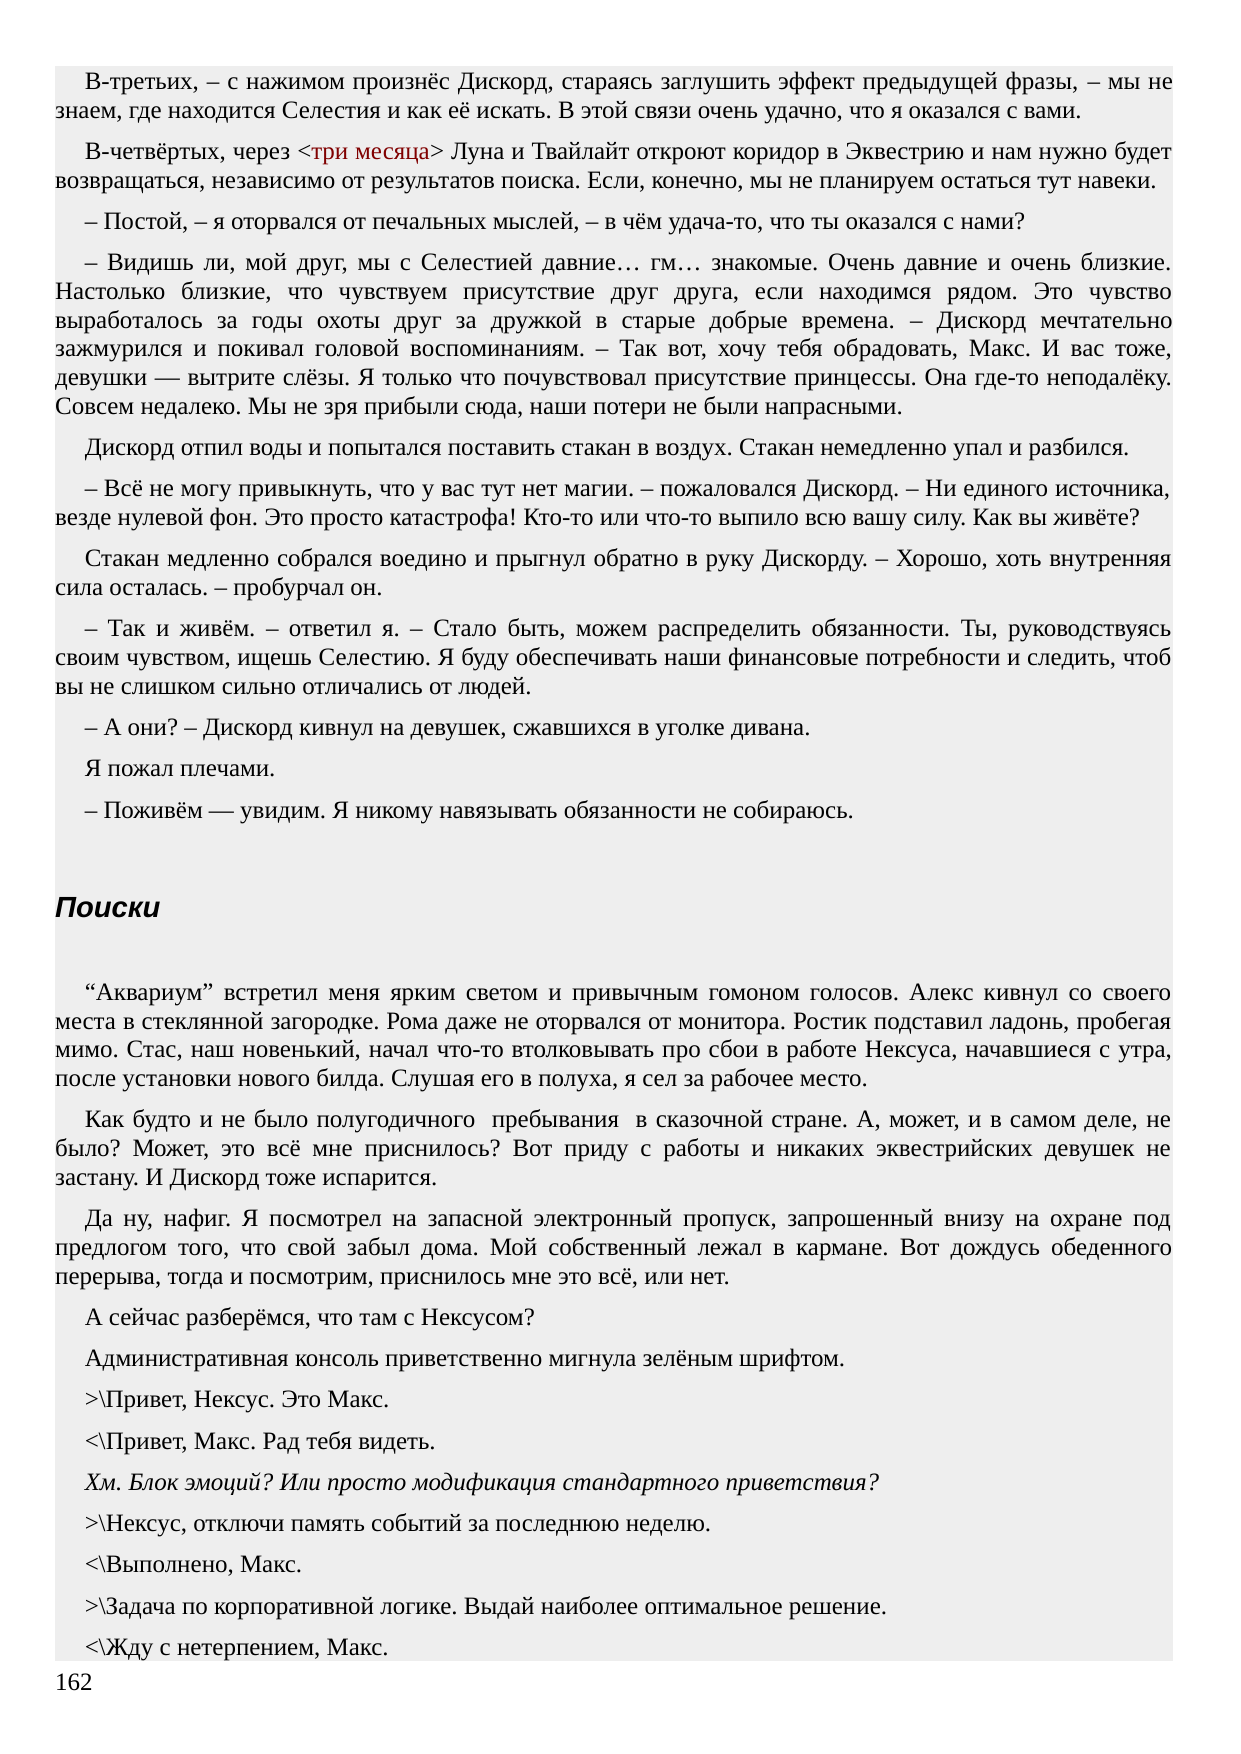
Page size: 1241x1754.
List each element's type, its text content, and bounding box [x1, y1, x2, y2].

text Да ну, нафиг. Я посмотрел на запасной электронный пропуск, запрошенный внизу на охране под предлогом того, что свой забыл дома. Мой собственный лежал в кармане. Вот дождусь обеденного перерыва, тогда и посмотрим, приснилось мне это всё, или нет. [55, 1203, 1173, 1289]
text Я пожал плечами. [55, 753, 1173, 782]
text Как будто и не было полугодичного пребывания в сказочной стране. А, может, и в самом деле, не было? Может, это всё мне приснилось? Вот приду с работы и никаких эквестрийских девушек не застану. И Дискорд тоже испарится. [55, 1104, 1173, 1191]
text “Аквариум” встретил меня ярким светом и привычным гомоном голосов. Алекс кивнул со своего места в стеклянной загородке. Рома даже не оторвался от монитора. Ростик подставил ладонь, пробегая мимо. Стас, наш новенький, начал что-то втолковывать про сбои в работе Нексуса, начавшиеся с утра, после установки нового билда. Слушая его в полуха, я сел за рабочее место. [55, 977, 1173, 1092]
text Дискорд отпил воды и попытался поставить стакан в воздух. Стакан немедленно упал и разбился. [55, 432, 1173, 461]
text >\Задача по корпоративной логике. Выдай наиболее оптимальное решение. [55, 1591, 1173, 1619]
text – А они? – Дискорд кивнул на девушек, сжавшихся в уголке дивана. [55, 712, 1173, 741]
text <\Привет, Макс. Рад тебя видеть. [55, 1426, 1173, 1454]
text Административная консоль приветственно мигнула зелёным шрифтом. [55, 1343, 1173, 1372]
text – Видишь ли, мой друг, мы с Селестией давние… гм… знакомые. Очень давние и очень близкие. Настолько близкие, что чувствуем присутствие друг друга, если находимся рядом. Это чувство выработалось за годы охоты друг за дружкой в старые добрые времена. – Дискорд мечтательно зажмурился и покивал головой воспоминаниям. – Так вот, хочу тебя обрадовать, Макс. И вас тоже, девушки — вытрите слёзы. Я только что почувствовал присутствие принцессы. Она где-то неподалёку. Совсем недалеко. Мы не зря прибыли сюда, наши потери не были напрасными. [55, 247, 1173, 420]
text <\Выполнено, Макс. [55, 1549, 1173, 1578]
text В-третьих, – с нажимом произнёс Дискорд, стараясь заглушить эффект предыдущей фразы, – мы не знаем, где находится Селестия и как её искать. В этой связи очень удачно, что я оказался с вами. [55, 66, 1173, 123]
text А сейчас разберёмся, что там с Нексусом? [55, 1302, 1173, 1331]
text <\Жду с нетерпением, Макс. [55, 1632, 1173, 1661]
text >\Нексус, отключи память событий за последнюю неделю. [55, 1508, 1173, 1537]
text – Поживём — увидим. Я никому навязывать обязанности не собираюсь. [55, 795, 1173, 823]
text – Постой, – я оторвался от печальных мыслей, – в чём удача-то, что ты оказался с нами? [55, 206, 1173, 235]
subtitle Поиски [55, 890, 1173, 923]
text Стакан медленно собрался воедино и прыгнул обратно в руку Дискорду. – Хорошо, хоть внутренняя сила осталась. – пробурчал он. [55, 543, 1173, 601]
text – Так и живём. – ответил я. – Стало быть, можем распределить обязанности. Ты, руководствуясь своим чувством, ищешь Селестию. Я буду обеспечивать наши финансовые потребности и следить, чтоб вы не слишком сильно отличались от людей. [55, 613, 1173, 700]
text В-четвёртых, через <три месяца> Луна и Твайлайт откроют коридор в Эквестрию и нам нужно будет возвращаться, независимо от результатов поиска. Если, конечно, мы не планируем остаться тут навеки. [55, 136, 1173, 193]
text Хм. Блок эмоций? Или просто модификация стандартного приветствия? [55, 1467, 1173, 1496]
text >\Привет, Нексус. Это Макс. [55, 1384, 1173, 1413]
text – Всё не могу привыкнуть, что у вас тут нет магии. – пожаловался Дискорд. – Ни единого источника, везде нулевой фон. Это просто катастрофа! Кто-то или что-то выпило всю вашу силу. Как вы живёте? [55, 473, 1173, 531]
